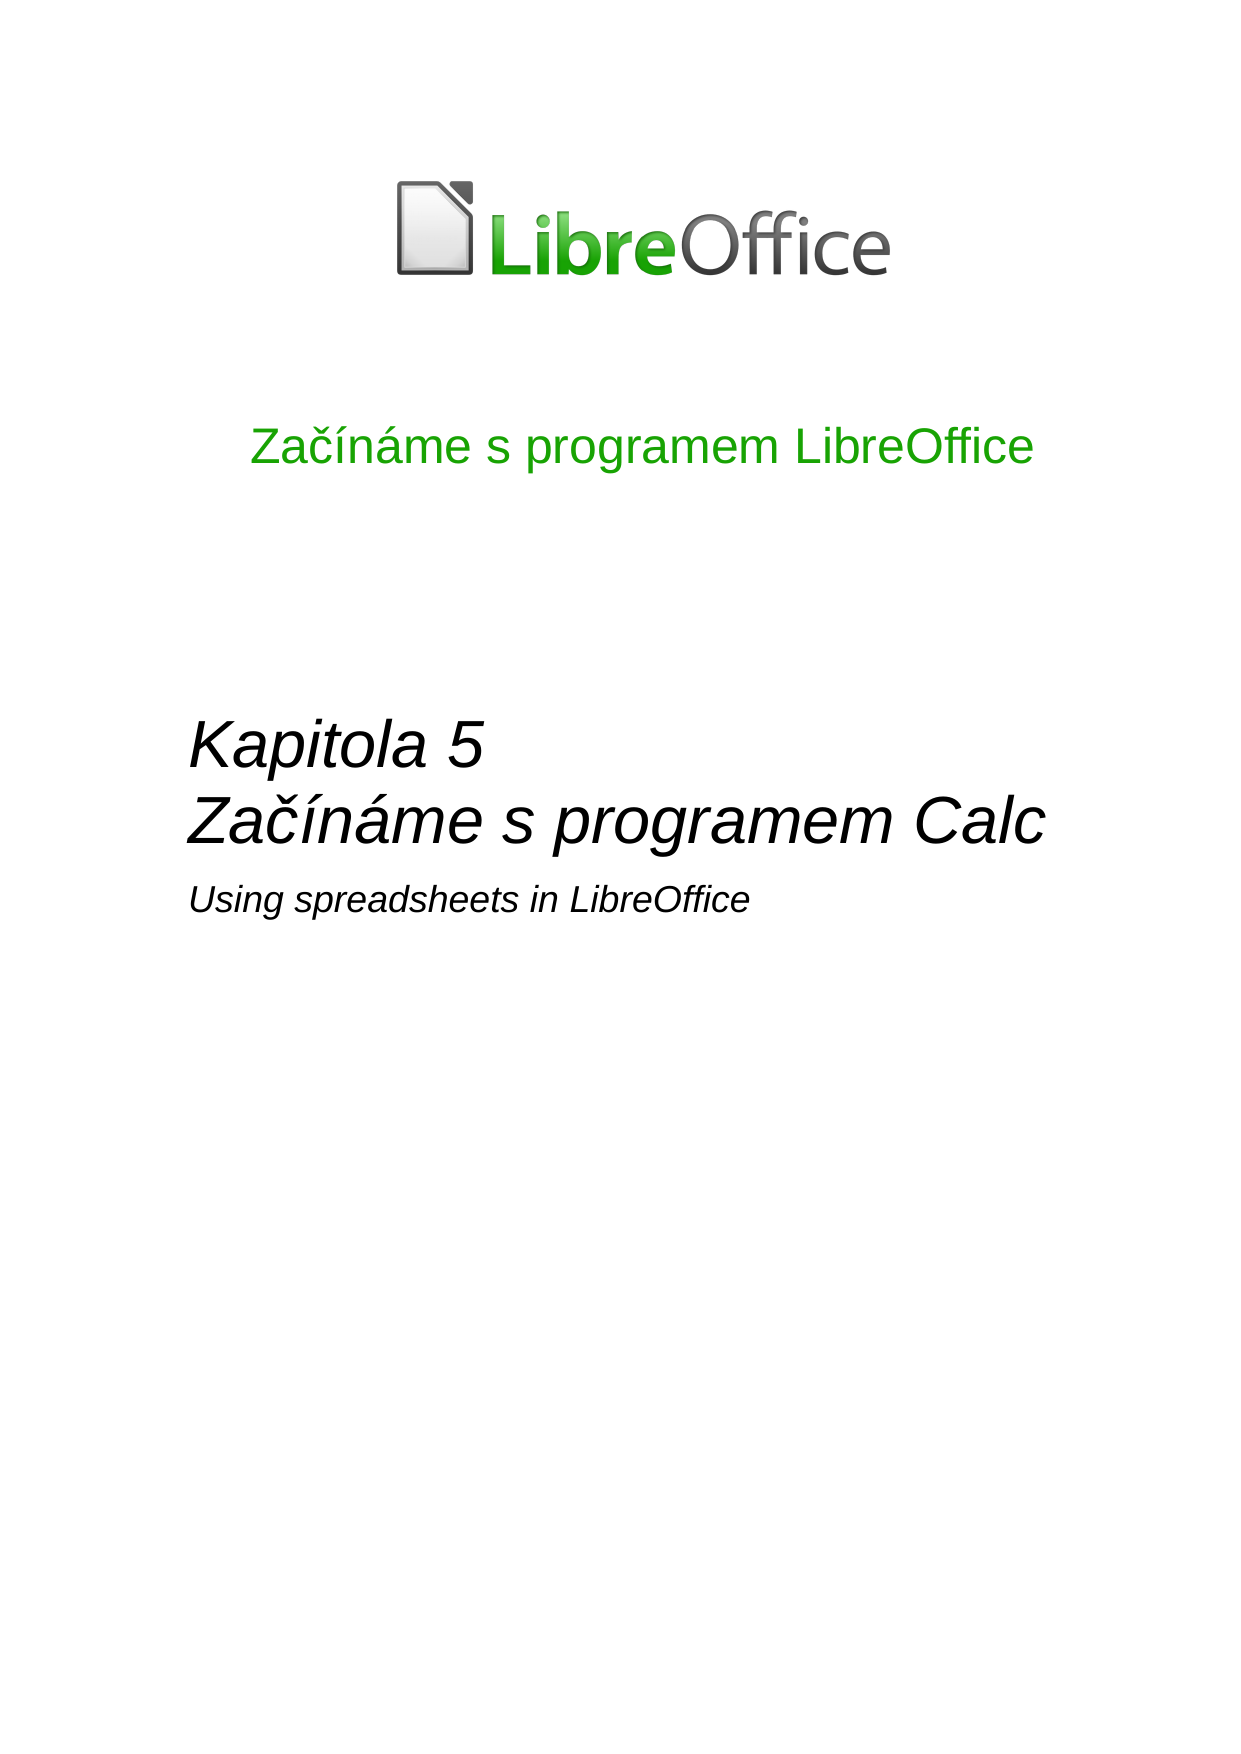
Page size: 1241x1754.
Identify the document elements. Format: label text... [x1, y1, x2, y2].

title Kapitola 5 Začínáme s programem Calc [188, 705, 1098, 858]
subtitle Using spreadsheets in LibreOffice [188, 877, 1098, 921]
picture [392, 177, 893, 282]
text Začínáme s programem LibreOffice [188, 416, 1098, 474]
